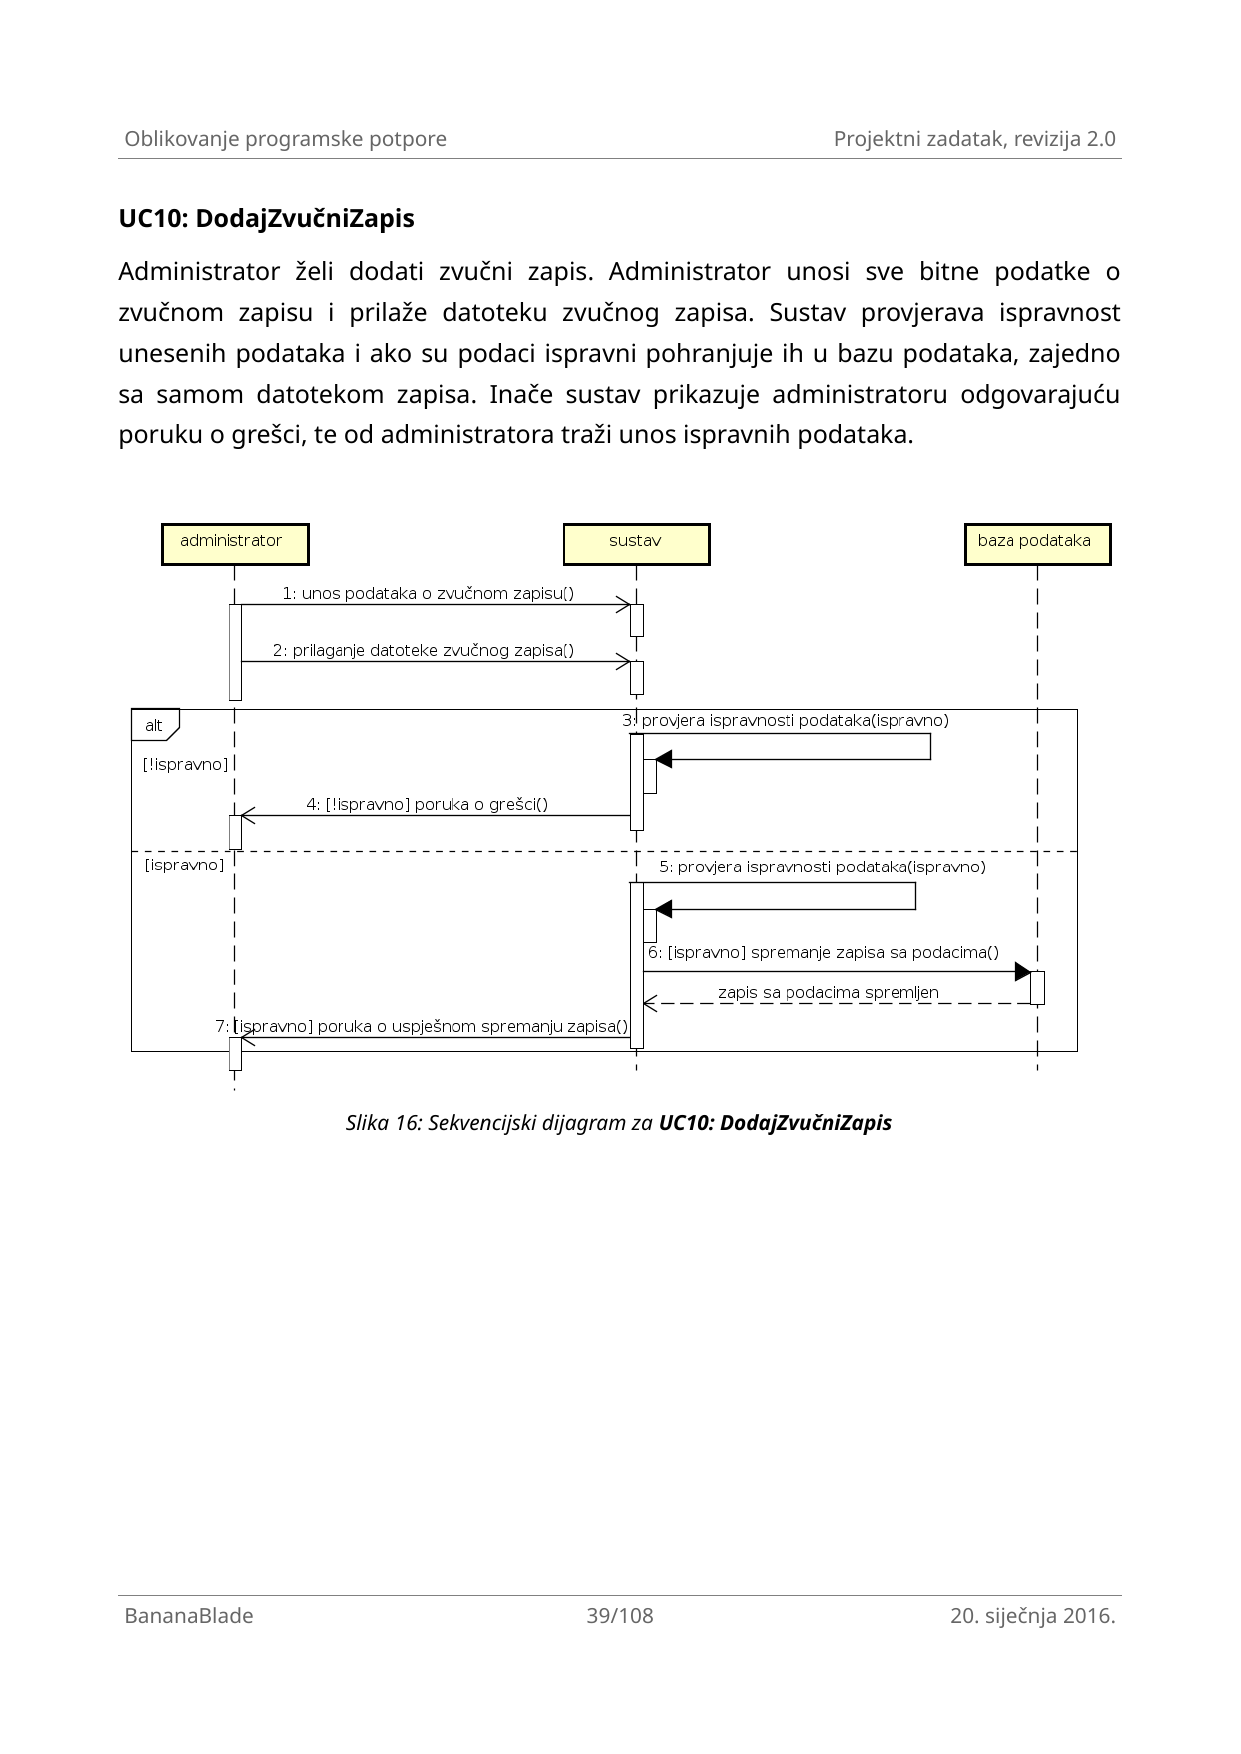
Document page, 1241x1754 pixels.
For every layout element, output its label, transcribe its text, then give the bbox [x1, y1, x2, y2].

text Administrator želi dodati zvučni zapis. Administrator unosi sve bitne podatke o zvučnom zapisu i prilaže datoteku zvučnog zapisa. Sustav provjerava ispravnost unesenih podataka i ako su podaci ispravni pohranjuje ih u bazu podataka, zajedno sa samom datotekom zapisa. Inače sustav prikazuje administratoru odgovarajuću poruku o grešci, te od administratora traži unos ispravnih podataka. [118, 254, 1122, 451]
text Slika 16: Sekvencijski dijagram za UC10: DodajZvučniZapis [118, 1103, 1122, 1136]
subtitle UC10: DodajZvučniZapis [118, 201, 1122, 234]
picture [118, 511, 1123, 1103]
